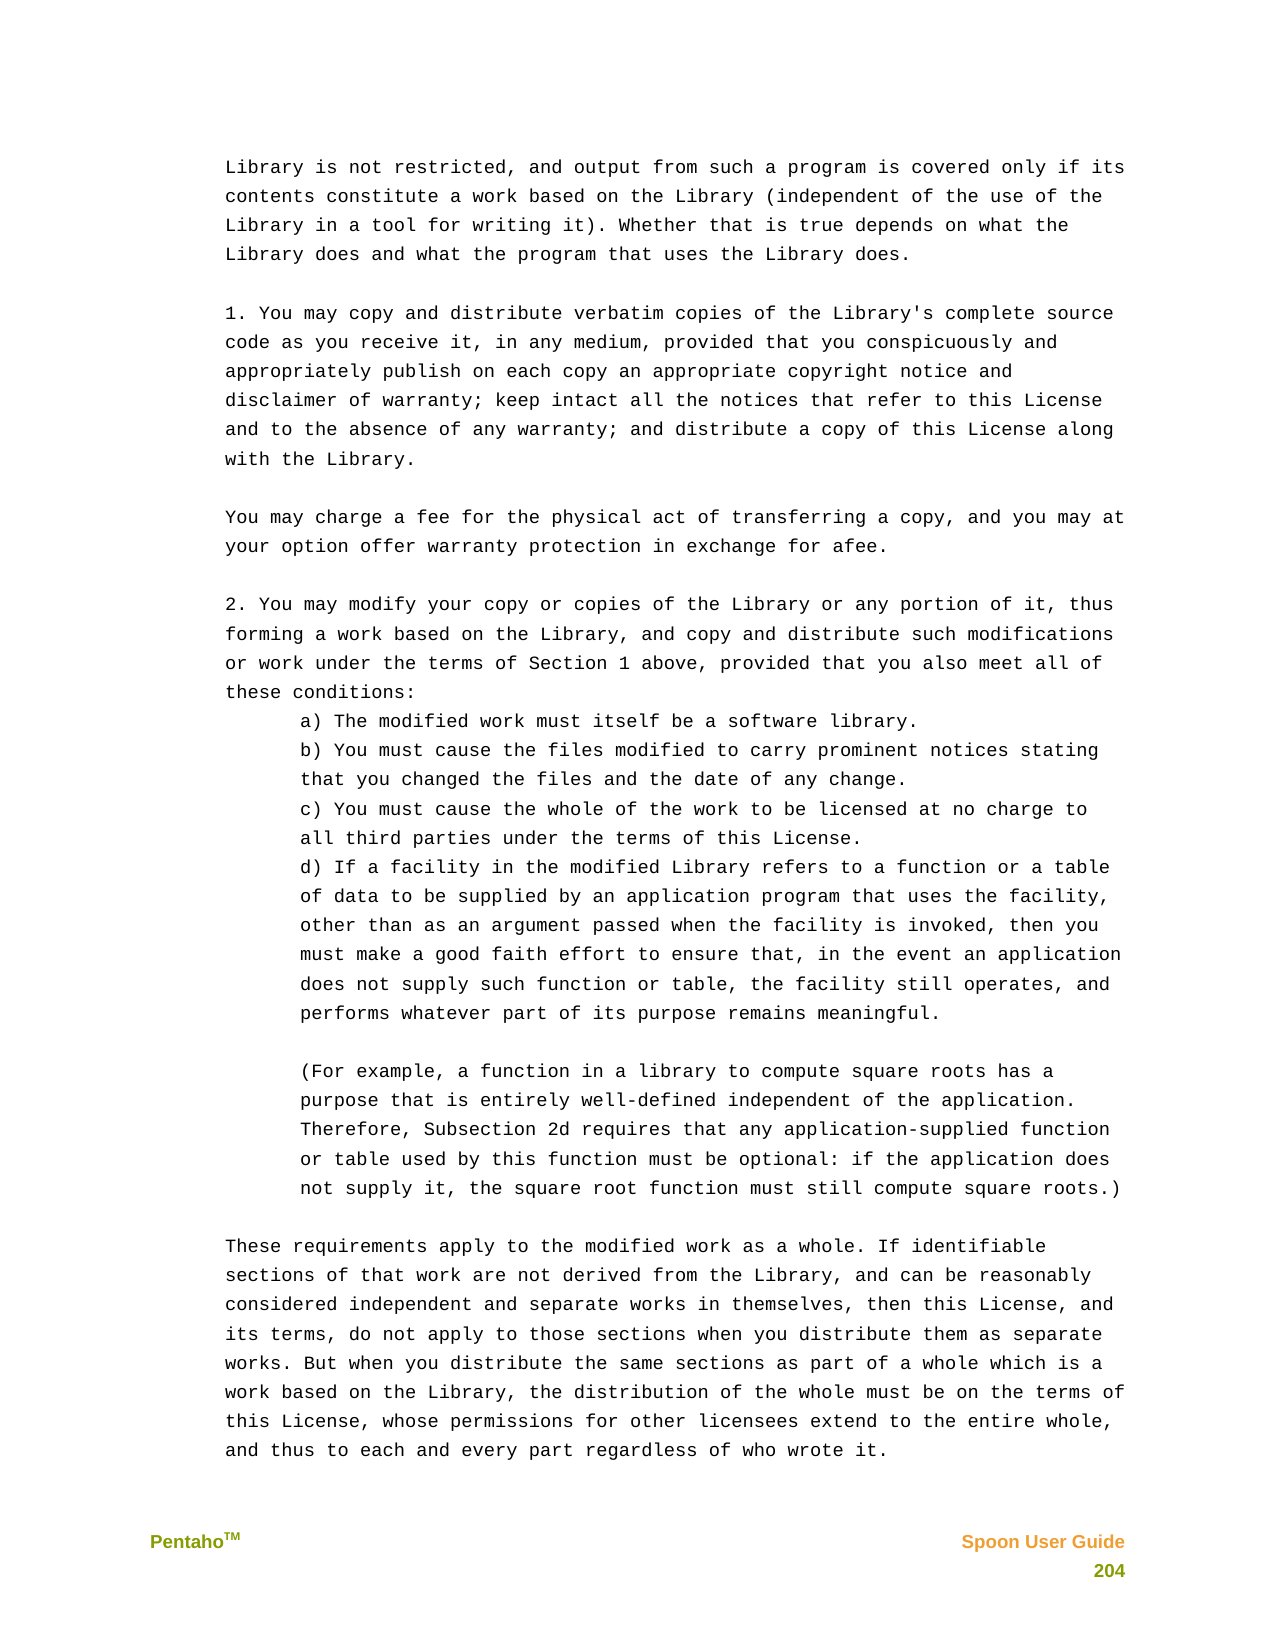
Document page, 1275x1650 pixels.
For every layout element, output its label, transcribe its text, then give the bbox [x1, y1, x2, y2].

text a) The modified work must itself be a software library. [300, 704, 1125, 733]
text 1. You may copy and distribute verbatim copies of the Library's complete source code as you receive it, in any medium, provided that you conspicuously and appropriately publish on each copy an appropriate copyright notice and disclaimer of warranty; keep intact all the notices that refer to this License and to the absence of any warranty; and distribute a copy of this License along with the Library. [225, 296, 1125, 471]
text d) If a facility in the modified Library refers to a function or a table of data to be supplied by an application program that uses the facility, other than as an argument passed when the facility is invoked, then you must make a good faith effort to ensure that, in the event an application does not supply such function or table, the facility still operates, and performs whatever part of its purpose remains meaningful. [300, 850, 1125, 1025]
text These requirements apply to the modified work as a whole. If identifiable sections of that work are not derived from the Library, and can be reasonably considered independent and separate works in themselves, then this License, and its terms, do not apply to those sections when you distribute them as separate works. But when you distribute the same sections as part of a whole which is a work based on the Library, the distribution of the whole must be on the terms of [225, 1229, 1125, 1404]
text You may charge a fee for the physical act of transferring a copy, and you may at your option offer warranty protection in exchange for afee. [225, 500, 1125, 558]
text (For example, a function in a library to compute square roots has a purpose that is entirely well-defined independent of the application. Therefore, Subsection 2d requires that any application-supplied function or table used by this function must be optional: if the application does not supply it, the square root function must still compute square roots.) [300, 1054, 1125, 1200]
text Library is not restricted, and output from such a program is covered only if its contents constitute a work based on the Library (independent of the use of the Library in a tool for writing it). Whether that is true depends on what the Library does and what the program that uses the Library does. [225, 150, 1125, 267]
text this License, whose permissions for other licensees extend to the entire whole, and thus to each and every part regardless of who wrote it. [225, 1404, 1125, 1462]
text b) You must cause the files modified to carry prominent notices stating that you changed the files and the date of any change. [300, 733, 1125, 792]
text 2. You may modify your copy or copies of the Library or any portion of it, thus forming a work based on the Library, and copy and distribute such modifications or work under the terms of Section 1 above, provided that you also meet all of these conditions: [225, 587, 1125, 704]
text c) You must cause the whole of the work to be licensed at no charge to all third parties under the terms of this License. [300, 792, 1125, 850]
